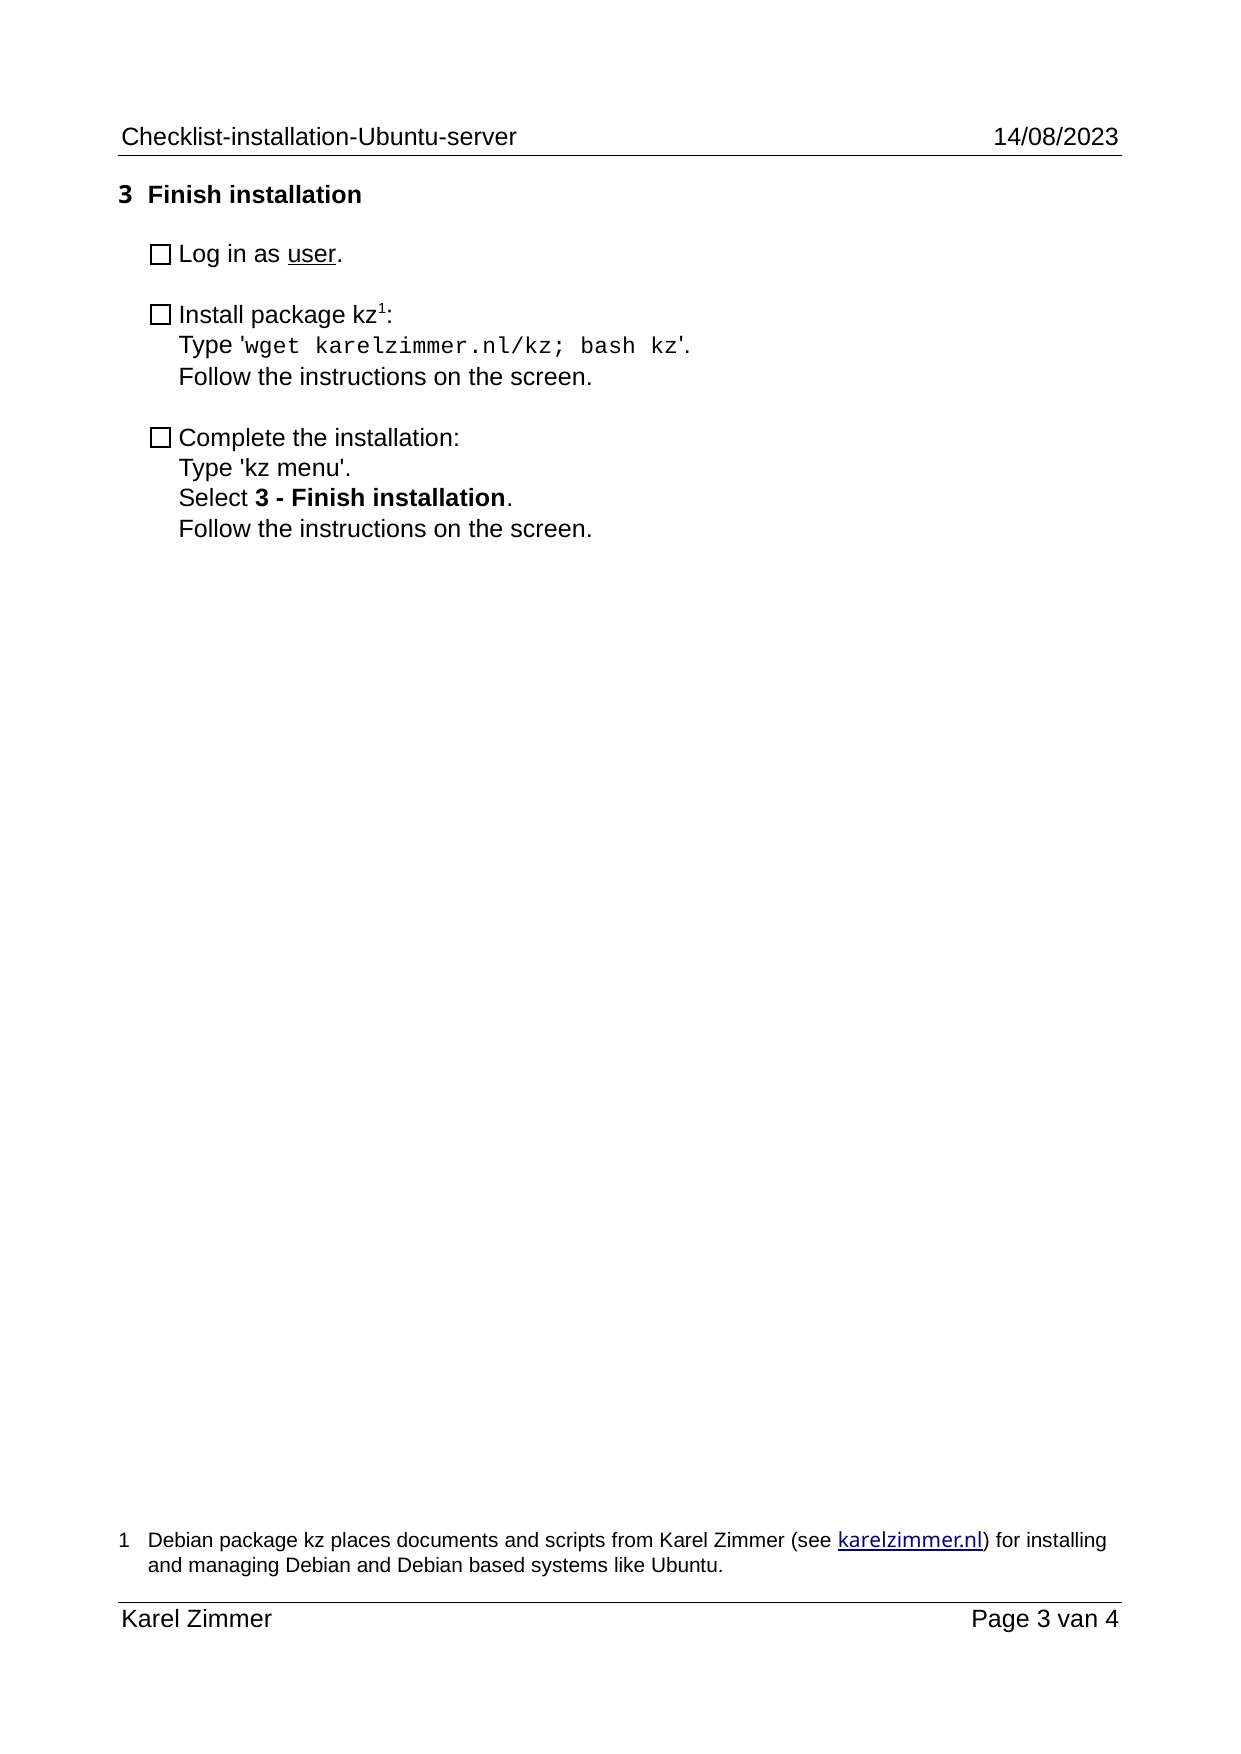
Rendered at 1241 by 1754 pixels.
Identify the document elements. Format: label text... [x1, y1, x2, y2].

table_cell [118, 392, 142, 422]
table_cell [177, 392, 1122, 422]
table_cell [118, 453, 142, 483]
table_cell [142, 330, 177, 362]
table_cell Type 'kz menu'. [177, 453, 1122, 483]
table_cell [118, 423, 142, 453]
table_cell [142, 423, 177, 453]
table_cell Install package kz: [177, 300, 1122, 330]
table_cell Complete the installation: [177, 423, 1122, 453]
table_cell [118, 330, 142, 362]
table_cell [142, 362, 177, 392]
table_header [118, 239, 142, 269]
table_cell [118, 483, 142, 513]
table_cell [142, 514, 177, 544]
table_header [142, 239, 177, 269]
table_cell Follow the instructions on the screen. [177, 362, 1122, 392]
list Finish installation [118, 177, 1122, 211]
table_cell [118, 300, 142, 330]
table_cell [142, 392, 177, 422]
table_cell Type 'wget karelzimmer.nl/kz; bash kz'. [177, 330, 1122, 362]
table_cell Select 3 - Finish installation. [177, 483, 1122, 513]
table_cell [142, 483, 177, 513]
table_cell [118, 269, 142, 300]
table_cell [142, 453, 177, 483]
table_cell Follow the instructions on the screen. [177, 514, 1122, 544]
table_cell [142, 300, 177, 330]
table_cell [142, 269, 177, 300]
table_header Log in as USER. [177, 239, 1122, 269]
table_cell [118, 362, 142, 392]
table_cell [118, 514, 142, 544]
table_cell [177, 269, 1122, 300]
